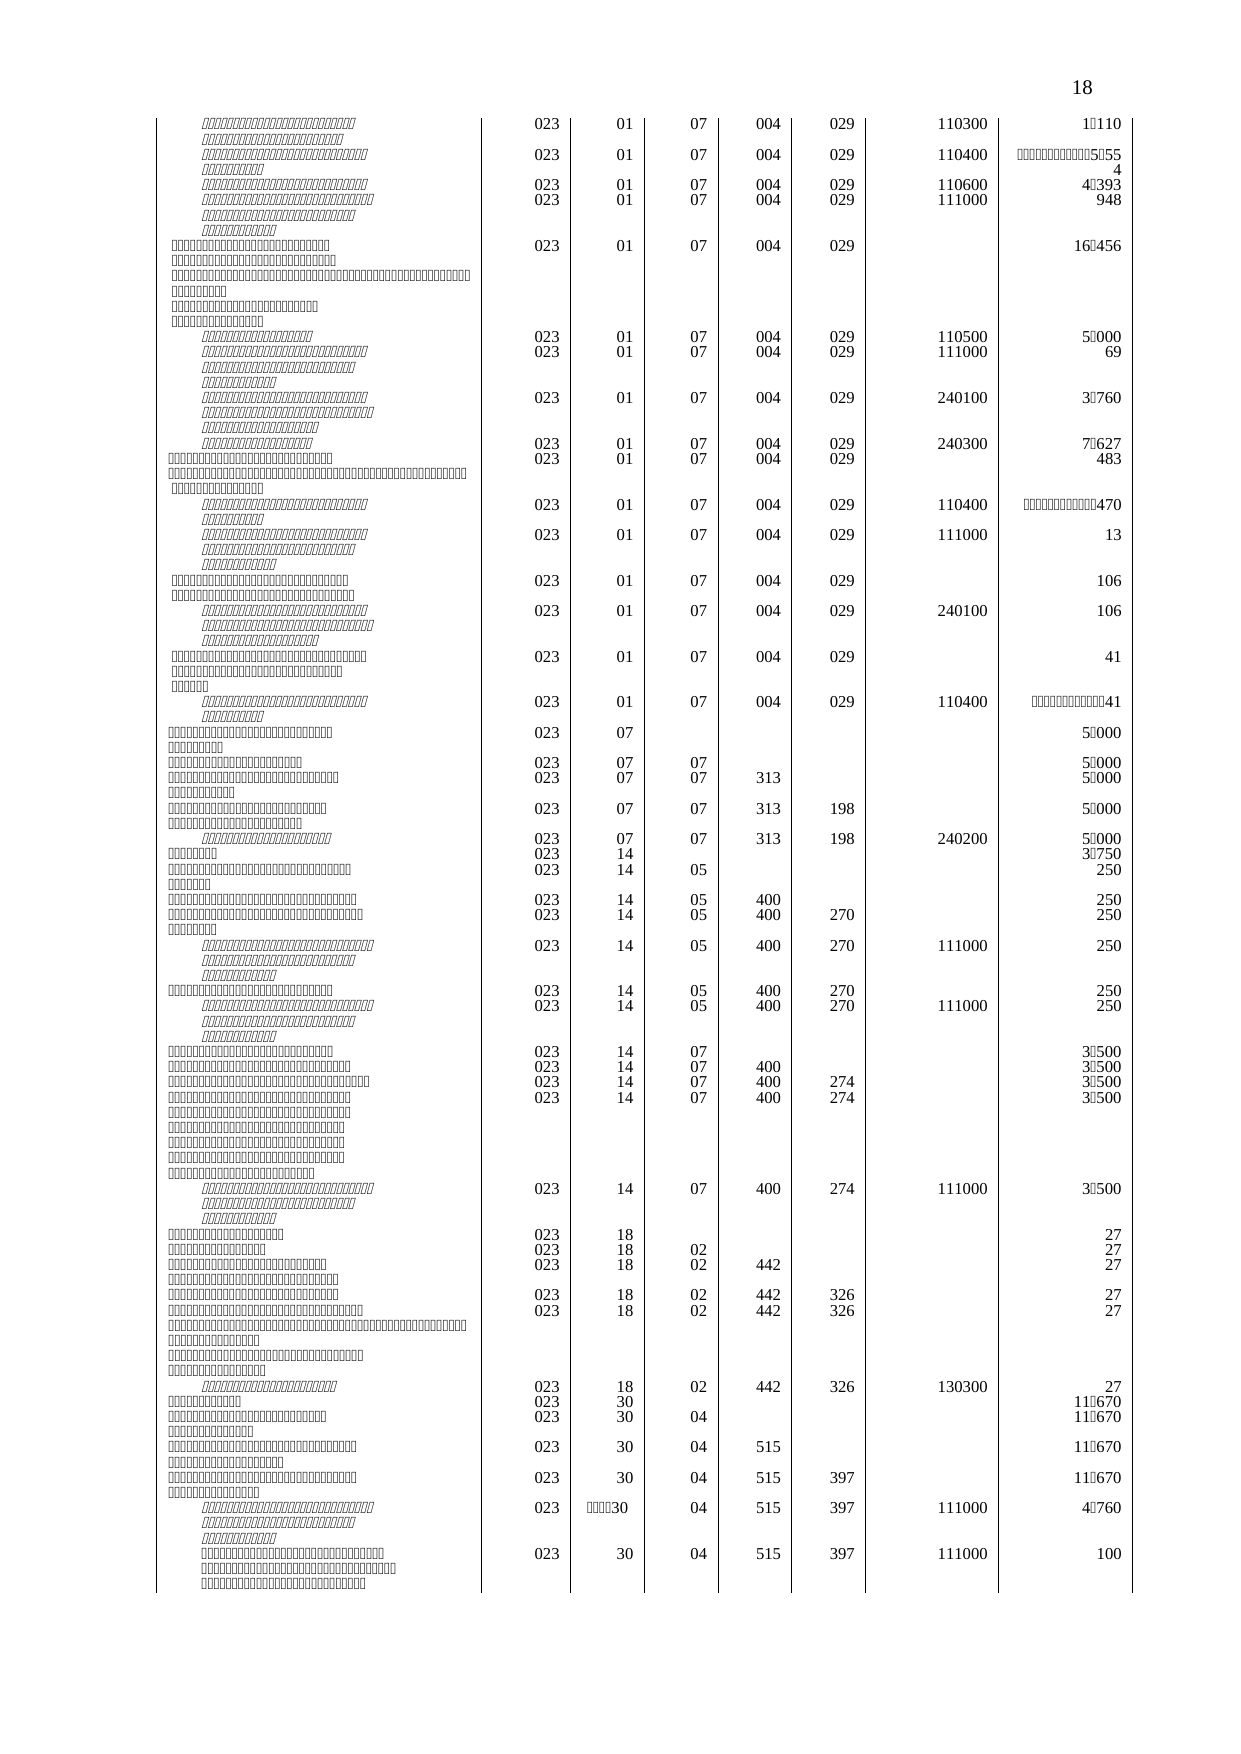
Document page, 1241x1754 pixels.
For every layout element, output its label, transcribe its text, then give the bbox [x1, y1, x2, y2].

table_cell  [792, 438, 865, 453]
table_cell  [571, 149, 644, 179]
table_cell  [645, 1183, 718, 1228]
table_cell  [866, 179, 998, 194]
table_cell  [571, 1183, 644, 1228]
table_cell  [719, 650, 791, 696]
table_cell  [482, 772, 570, 802]
table_cell  [645, 1091, 718, 1183]
table_cell [866, 1411, 998, 1441]
table_cell  [645, 757, 718, 772]
table_cell  [999, 179, 1132, 194]
table_cell  [719, 529, 791, 574]
table_cell  [866, 392, 998, 437]
table_cell   [157, 498, 481, 529]
table_cell  [482, 605, 570, 650]
table_cell  [482, 894, 570, 909]
table_cell  [482, 1472, 570, 1502]
table_cell [719, 1396, 791, 1411]
table_cell    [157, 1000, 481, 1046]
table_cell  [482, 1228, 570, 1243]
table_cell  [792, 574, 865, 605]
table_cell  [719, 1183, 791, 1228]
table_cell  [999, 1076, 1132, 1091]
table_cell [719, 1046, 791, 1061]
table_cell    [157, 392, 481, 437]
table_cell  [645, 803, 718, 833]
table_cell  [571, 1304, 644, 1380]
table_cell  [645, 498, 718, 529]
table_cell  [792, 1091, 865, 1183]
table_cell  [571, 1472, 644, 1502]
table_cell  [645, 118, 718, 148]
table_cell [792, 1228, 865, 1243]
table_cell  [792, 149, 865, 179]
table_cell [645, 1396, 718, 1411]
table_cell  [645, 1548, 718, 1593]
table_cell  [482, 1304, 570, 1380]
table_cell  [999, 833, 1132, 848]
table_cell  [157, 833, 481, 848]
table_cell  [571, 529, 644, 574]
table_cell [1133, 392, 1163, 437]
table_cell       [157, 1091, 481, 1183]
table_cell   [157, 863, 481, 894]
table_cell  [999, 848, 1132, 863]
table_cell  [482, 1502, 570, 1548]
table_cell  [482, 939, 570, 985]
table_cell [1133, 331, 1163, 346]
table_cell  [482, 346, 570, 392]
table_cell  [571, 1289, 644, 1304]
table_cell [645, 726, 718, 757]
table_cell  [719, 453, 791, 498]
table_cell  [645, 909, 718, 939]
table_cell  [999, 1396, 1132, 1411]
table_cell      [157, 240, 481, 331]
table_cell  [157, 848, 481, 863]
table_cell [866, 1396, 998, 1411]
table_cell  [645, 1304, 718, 1380]
table_cell [1133, 240, 1163, 331]
table_cell    [157, 1502, 481, 1548]
table_cell  [157, 1228, 481, 1243]
table_cell  [792, 909, 865, 939]
table_cell [866, 985, 998, 1000]
table_cell  [866, 1000, 998, 1046]
table_cell  [999, 939, 1132, 985]
table_cell [1133, 1228, 1163, 1243]
table_cell  [719, 803, 791, 833]
table_cell  [571, 726, 644, 757]
table_cell [1133, 1000, 1163, 1046]
table_cell  [645, 894, 718, 909]
table_cell [1133, 346, 1163, 392]
table_cell [1133, 909, 1163, 939]
table_cell  [999, 529, 1132, 574]
table_cell  [571, 605, 644, 650]
table_cell  [571, 438, 644, 453]
table_cell  [866, 1183, 998, 1228]
table_cell  [482, 833, 570, 848]
table_cell [1133, 833, 1163, 848]
table_cell  [792, 194, 865, 240]
table_cell    [157, 1548, 481, 1593]
table_cell  [719, 1091, 791, 1183]
table_cell  [482, 1183, 570, 1228]
table_cell  [645, 346, 718, 392]
table_cell  [999, 331, 1132, 346]
table_cell  [999, 696, 1132, 726]
table_cell  [482, 1076, 570, 1091]
table_cell  [999, 1548, 1132, 1593]
table_cell  [571, 1259, 644, 1289]
table_cell [1133, 149, 1163, 179]
table_cell [866, 1472, 998, 1502]
table_cell  [482, 985, 570, 1000]
table_cell  [792, 118, 865, 148]
table_cell  [482, 1380, 570, 1396]
table_cell  [571, 453, 644, 498]
table_cell [792, 772, 865, 802]
table_cell  [482, 1411, 570, 1441]
table_cell [866, 726, 998, 757]
table_cell  [999, 1183, 1132, 1228]
table_cell     [157, 1304, 481, 1380]
table_cell [719, 757, 791, 772]
table_cell [1133, 1244, 1163, 1259]
table_cell  [999, 1228, 1132, 1243]
table_cell  [571, 118, 644, 148]
table_cell  [999, 574, 1132, 605]
table_cell  [645, 985, 718, 1000]
table_cell [645, 1228, 718, 1243]
table_cell  [999, 1259, 1132, 1289]
table_cell  [482, 179, 570, 194]
table_cell  [482, 240, 570, 331]
table_cell   [157, 696, 481, 726]
table_cell [1133, 772, 1163, 802]
table_cell [866, 772, 998, 802]
table_cell  [792, 179, 865, 194]
table_cell   [157, 1472, 481, 1502]
table_cell [792, 1396, 865, 1411]
table_cell    [157, 529, 481, 574]
table_cell [866, 894, 998, 909]
table_cell  [571, 1380, 644, 1396]
table_cell  [866, 194, 998, 240]
table_cell  [719, 1304, 791, 1380]
table_cell  [999, 909, 1132, 939]
table_cell [1133, 939, 1163, 985]
table_cell  [792, 498, 865, 529]
table_cell  [157, 894, 481, 909]
table_cell [1133, 498, 1163, 529]
table_cell  [571, 939, 644, 985]
table_cell  [645, 939, 718, 985]
table_cell  [719, 346, 791, 392]
table_cell  [482, 863, 570, 894]
table_cell   [157, 909, 481, 939]
table_cell  [645, 650, 718, 696]
table_cell [1133, 1183, 1163, 1228]
table_cell  [719, 194, 791, 240]
table_cell [866, 1244, 998, 1259]
table_cell  [999, 757, 1132, 772]
table_cell [1133, 726, 1163, 757]
table_cell [719, 1411, 791, 1441]
table_cell  [571, 240, 644, 331]
table_cell  [645, 1000, 718, 1046]
table_cell [719, 726, 791, 757]
table_cell [1133, 863, 1163, 894]
table_cell  [999, 1441, 1132, 1472]
table_cell  [719, 1502, 791, 1548]
table_cell  [719, 833, 791, 848]
table_cell [1133, 1548, 1163, 1593]
table_cell  [719, 1472, 791, 1502]
table_cell  [571, 894, 644, 909]
table_cell  [999, 453, 1132, 498]
table_cell   [157, 803, 481, 833]
table_cell  [719, 1061, 791, 1076]
table_cell   [157, 574, 481, 605]
table_cell  [866, 331, 998, 346]
table_cell  [999, 1380, 1132, 1396]
table_cell  [719, 1259, 791, 1289]
table_cell  [999, 1046, 1132, 1061]
table_cell  [571, 696, 644, 726]
table_cell  [482, 1000, 570, 1046]
table_cell  [866, 939, 998, 985]
table_cell    [157, 939, 481, 985]
table_cell  [999, 1289, 1132, 1304]
table_cell  [792, 1380, 865, 1396]
table_cell  [571, 985, 644, 1000]
table_cell  [719, 1380, 791, 1396]
table_cell  [482, 650, 570, 696]
table_cell  [719, 1289, 791, 1304]
table_cell  [719, 149, 791, 179]
table_cell [1133, 985, 1163, 1000]
table_cell  [792, 1076, 865, 1091]
table_cell  [792, 1304, 865, 1380]
table_cell  [482, 757, 570, 772]
table_cell  [157, 1396, 481, 1411]
table_cell [1133, 438, 1163, 453]
table_cell  [645, 1441, 718, 1472]
table_cell [1133, 1396, 1163, 1411]
table_cell  [719, 605, 791, 650]
table_cell [1133, 453, 1163, 498]
table_cell  [792, 240, 865, 331]
table_cell  [999, 605, 1132, 650]
table_cell  [719, 179, 791, 194]
table_cell  [792, 605, 865, 650]
table_cell [1133, 696, 1163, 726]
table_cell [866, 909, 998, 939]
table_cell [1133, 194, 1163, 240]
table_cell [866, 1076, 998, 1091]
table_cell   [157, 726, 481, 757]
table_cell [1133, 1091, 1163, 1183]
table_cell  [482, 1091, 570, 1183]
table_cell  [482, 1061, 570, 1076]
table_cell [866, 1046, 998, 1061]
table_cell [1133, 118, 1163, 148]
table_cell [1133, 179, 1163, 194]
table_cell  [792, 1472, 865, 1502]
table_cell  [999, 863, 1132, 894]
table_cell  [482, 726, 570, 757]
table_cell  [482, 909, 570, 939]
table_cell  [645, 1076, 718, 1091]
table_cell   [157, 772, 481, 802]
table_cell  [571, 1091, 644, 1183]
table_cell [719, 848, 791, 863]
table_cell  [719, 772, 791, 802]
table_cell [866, 1304, 998, 1380]
table_cell  [792, 833, 865, 848]
table_cell  [719, 1000, 791, 1046]
table_cell  [157, 179, 481, 194]
table_cell  [645, 696, 718, 726]
table_cell  [482, 194, 570, 240]
table_cell  [482, 529, 570, 574]
table_cell  [571, 331, 644, 346]
table_cell    [157, 346, 481, 392]
table_cell [1133, 1380, 1163, 1396]
table_cell [1133, 1046, 1163, 1061]
table_cell [1133, 1304, 1163, 1380]
table_cell  [999, 1061, 1132, 1076]
table_cell  [157, 438, 481, 453]
table_cell  [482, 118, 570, 148]
table_cell   [157, 1259, 481, 1289]
table_cell  [482, 1548, 570, 1593]
table_cell  [645, 1472, 718, 1502]
table_cell  [571, 1076, 644, 1091]
table_cell  [719, 985, 791, 1000]
table_cell [792, 848, 865, 863]
table_cell  [866, 696, 998, 726]
table_cell  [792, 1548, 865, 1593]
table_cell  [645, 1046, 718, 1061]
table_cell  [645, 605, 718, 650]
table_cell  [719, 894, 791, 909]
table_cell [866, 1289, 998, 1304]
table_cell  [571, 1396, 644, 1411]
table_cell [1133, 1076, 1163, 1091]
table_cell  [719, 392, 791, 437]
table_cell  [999, 149, 1132, 179]
table_cell  [571, 1244, 644, 1259]
table_cell  [866, 605, 998, 650]
table_cell  [571, 772, 644, 802]
table_cell  [482, 1244, 570, 1259]
table_cell [1133, 650, 1163, 696]
table_cell  [571, 1061, 644, 1076]
table_cell  [157, 1289, 481, 1304]
table_cell [866, 848, 998, 863]
table_cell  [645, 863, 718, 894]
table_cell [1133, 1289, 1163, 1304]
table_cell  [571, 1228, 644, 1243]
table_cell   [157, 149, 481, 179]
table_cell  [645, 1259, 718, 1289]
table_cell  [157, 985, 481, 1000]
table_cell  [999, 1304, 1132, 1380]
table_cell  [792, 346, 865, 392]
table_cell  [999, 438, 1132, 453]
table_cell  [866, 346, 998, 392]
table_cell  [482, 453, 570, 498]
table_cell  [645, 179, 718, 194]
table_cell [866, 1091, 998, 1183]
table_cell  [482, 1259, 570, 1289]
table_cell  [571, 1502, 644, 1548]
table_cell  [719, 1076, 791, 1091]
table_cell  [866, 833, 998, 848]
table_cell [866, 240, 998, 331]
table_cell  [645, 392, 718, 437]
table_cell  [999, 985, 1132, 1000]
table_cell  [866, 1380, 998, 1396]
table_cell  [645, 194, 718, 240]
table_cell  [719, 1441, 791, 1472]
table_cell  [792, 650, 865, 696]
table_cell    [157, 650, 481, 696]
table_cell  [645, 453, 718, 498]
table_cell  [571, 863, 644, 894]
table_cell  [157, 1380, 481, 1396]
table_cell [866, 453, 998, 498]
table_cell [866, 863, 998, 894]
table_cell [866, 757, 998, 772]
table_cell  [719, 1548, 791, 1593]
table_cell [1133, 894, 1163, 909]
table_cell    [157, 1183, 481, 1228]
table_cell  [645, 833, 718, 848]
table_cell [1133, 1061, 1163, 1076]
table_cell  [482, 331, 570, 346]
table_cell  [866, 1548, 998, 1593]
table_cell   [157, 1411, 481, 1441]
table_cell  [571, 757, 644, 772]
table_cell    [157, 194, 481, 240]
table_cell  [645, 1411, 718, 1441]
table_cell  [645, 1244, 718, 1259]
table_cell  [571, 574, 644, 605]
table_cell  [792, 1289, 865, 1304]
table_cell [1133, 848, 1163, 863]
table_cell  [571, 848, 644, 863]
table_cell [866, 574, 998, 605]
table_cell [866, 1441, 998, 1472]
table_cell  [999, 194, 1132, 240]
table_cell [719, 863, 791, 894]
table_cell [719, 1244, 791, 1259]
table_cell  [571, 179, 644, 194]
table_cell  [866, 498, 998, 529]
table_cell  [157, 1244, 481, 1259]
table_cell [792, 863, 865, 894]
table_cell  [571, 1411, 644, 1441]
table_cell  [157, 331, 481, 346]
table_cell  [571, 194, 644, 240]
table_cell  [719, 498, 791, 529]
table_cell  [482, 803, 570, 833]
table_cell  [719, 909, 791, 939]
table_cell  [866, 438, 998, 453]
table_cell [792, 1411, 865, 1441]
table_cell  [792, 529, 865, 574]
table_cell  [999, 392, 1132, 437]
table_cell  [571, 1441, 644, 1472]
table_cell  [719, 696, 791, 726]
table_cell  [157, 1076, 481, 1091]
table_cell  [571, 1046, 644, 1061]
table_cell  [482, 1289, 570, 1304]
table_cell  [999, 1091, 1132, 1183]
table_cell  [999, 726, 1132, 757]
table_cell  [866, 1502, 998, 1548]
table_cell  [482, 392, 570, 437]
table_cell  [999, 1472, 1132, 1502]
table_cell  [999, 240, 1132, 331]
table_cell  [571, 1000, 644, 1046]
table_cell   [157, 1441, 481, 1472]
table_cell  [866, 149, 998, 179]
table_cell  [999, 1244, 1132, 1259]
table_cell  [645, 438, 718, 453]
table_cell  [645, 1380, 718, 1396]
table_cell  [792, 392, 865, 437]
table_cell [1133, 574, 1163, 605]
table_cell [792, 1244, 865, 1259]
table_cell  [792, 939, 865, 985]
table_cell  [792, 1183, 865, 1228]
table_cell  [999, 1502, 1132, 1548]
table_cell  [482, 696, 570, 726]
table_cell  [645, 1502, 718, 1548]
table_cell [792, 1259, 865, 1289]
table_cell  [999, 894, 1132, 909]
table_cell  [482, 1396, 570, 1411]
table_cell  [719, 438, 791, 453]
table_cell  [157, 757, 481, 772]
table_cell [866, 1259, 998, 1289]
table_cell  [999, 118, 1132, 148]
table_cell [792, 1061, 865, 1076]
table_cell  [999, 1411, 1132, 1441]
table_cell  [792, 985, 865, 1000]
table_cell  [482, 149, 570, 179]
table_cell  [999, 803, 1132, 833]
table_cell  [645, 331, 718, 346]
table_cell  [571, 909, 644, 939]
table_cell  [792, 696, 865, 726]
table_cell  [571, 650, 644, 696]
table_cell [719, 1228, 791, 1243]
table_cell  [571, 803, 644, 833]
table_cell  [866, 118, 998, 148]
table_cell  [645, 1289, 718, 1304]
table_cell  [645, 574, 718, 605]
table_cell  [719, 331, 791, 346]
table_cell [645, 848, 718, 863]
table_cell   [157, 118, 481, 148]
table_cell [792, 894, 865, 909]
table_cell  [571, 392, 644, 437]
table_cell  [999, 346, 1132, 392]
table_cell  [792, 1000, 865, 1046]
table_cell  [645, 240, 718, 331]
table_cell [866, 1061, 998, 1076]
table_cell  [866, 529, 998, 574]
table_cell  [482, 848, 570, 863]
table_cell  [999, 498, 1132, 529]
table_cell  [571, 1548, 644, 1593]
table_cell [1133, 1441, 1163, 1472]
table_cell  [157, 1046, 481, 1061]
table_cell [1133, 1259, 1163, 1289]
table_cell [792, 1046, 865, 1061]
table_cell [792, 757, 865, 772]
table_cell  [719, 240, 791, 331]
table_cell  [645, 529, 718, 574]
table_cell    [157, 605, 481, 650]
table_cell  [571, 833, 644, 848]
table_cell [1133, 529, 1163, 574]
table_cell  [645, 149, 718, 179]
table_cell [792, 1441, 865, 1472]
table_cell  [719, 939, 791, 985]
table_cell  [482, 1441, 570, 1472]
table_cell  [792, 803, 865, 833]
table_cell  [482, 1046, 570, 1061]
table_cell  [571, 346, 644, 392]
table_cell   [157, 453, 481, 498]
table_cell  [792, 1502, 865, 1548]
table_cell [1133, 605, 1163, 650]
table_cell  [999, 650, 1132, 696]
table_cell  [482, 438, 570, 453]
table_cell  [482, 498, 570, 529]
table_cell  [719, 574, 791, 605]
table_cell [866, 1228, 998, 1243]
table_cell  [645, 772, 718, 802]
table_cell  [482, 574, 570, 605]
table_cell  [571, 498, 644, 529]
table_cell  [792, 453, 865, 498]
table_cell  [645, 1061, 718, 1076]
table_cell  [999, 772, 1132, 802]
table_cell  [792, 331, 865, 346]
table_cell [866, 803, 998, 833]
table_cell [1133, 1502, 1163, 1548]
table_cell  [999, 1000, 1132, 1046]
table_cell [866, 650, 998, 696]
table_cell  [719, 118, 791, 148]
table_cell [792, 726, 865, 757]
table_cell  [157, 1061, 481, 1076]
table_cell [1133, 757, 1163, 772]
table_cell [1133, 1411, 1163, 1441]
table_cell [1133, 1472, 1163, 1502]
table_cell [1133, 803, 1163, 833]
